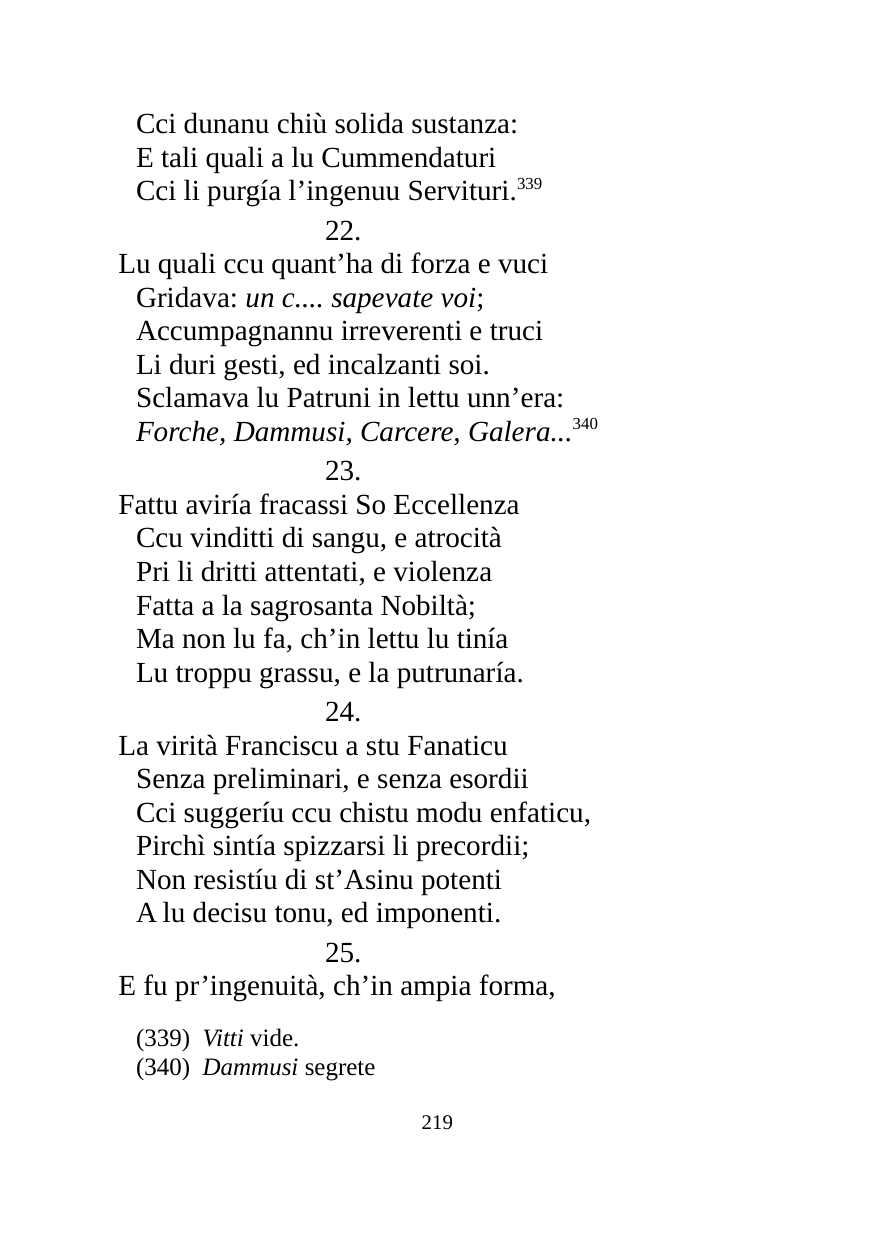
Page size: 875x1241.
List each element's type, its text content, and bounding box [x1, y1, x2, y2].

text 24. [325, 694, 768, 728]
text Cci dunanu chiù solida sustanza: E tali quali a lu Cummendaturi Cci li purgía l’ingenuu Servituri. [118, 106, 768, 207]
text E fu pr’ingenuità, ch’in ampia forma, [118, 968, 768, 1002]
text 25. [325, 935, 768, 968]
text 23. [325, 453, 768, 487]
text Lu quali ccu quant’ha di forza e vuci Gridava: un c.... sapevate voi; Accumpagnannu irreverenti e truci Li duri gesti, ed incalzanti soi. Sclamava lu Patruni in lettu unn’era: Forche, Dammusi, Carcere, Galera... [118, 246, 768, 448]
text La virità Franciscu a stu Fanaticu Senza preliminari, e senza esordii Cci suggeríu ccu chistu modu enfaticu, Pirchì sintía spizzarsi li precordii; Non resistíu di st’Asinu potenti A lu decisu tonu, ed imponenti. [118, 728, 768, 929]
text Vitti vide. [106, 1023, 768, 1052]
text 22. [325, 213, 768, 246]
text Dammusi segrete [106, 1052, 768, 1080]
text Fattu aviría fracassi So Eccellenza Ccu vinditti di sangu, e atrocità Pri li dritti attentati, e violenza Fatta a la sagrosanta Nobiltà; Ma non lu fa, ch’in lettu lu tinía Lu troppu grassu, e la putrunaría. [118, 487, 768, 688]
